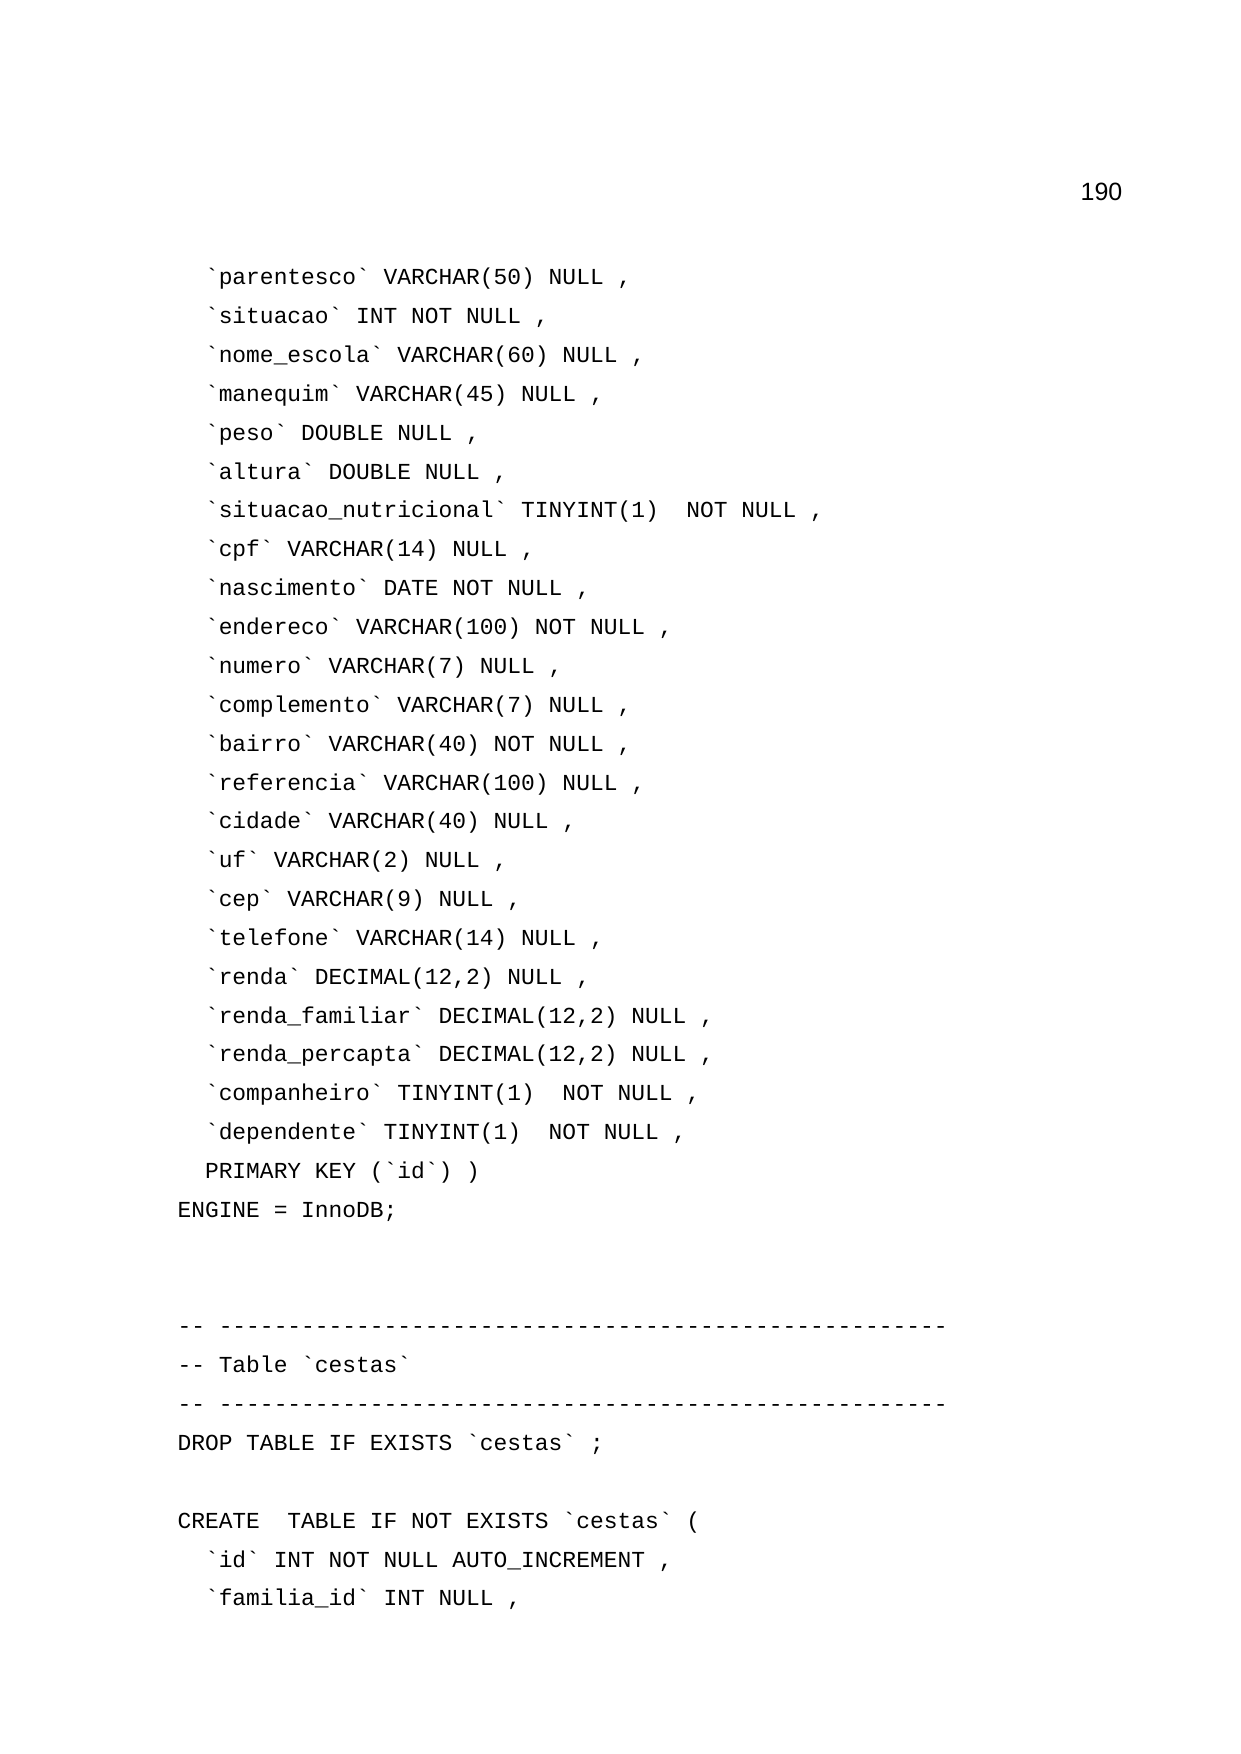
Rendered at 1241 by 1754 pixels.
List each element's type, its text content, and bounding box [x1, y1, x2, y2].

text ENGINE = InnoDB; [177, 1198, 1122, 1224]
text -- Table `cestas` [177, 1354, 1122, 1379]
text `telefone` VARCHAR(14) NULL , [177, 926, 1122, 952]
text DROP TABLE IF EXISTS `cestas` ; [177, 1431, 1122, 1457]
text `id` INT NOT NULL AUTO_INCREMENT , [177, 1548, 1122, 1574]
text `altura` DOUBLE NULL , [177, 460, 1122, 486]
text CREATE TABLE IF NOT EXISTS `cestas` ( [177, 1509, 1122, 1535]
text `nome_escola` VARCHAR(60) NULL , [177, 343, 1122, 369]
text -- ----------------------------------------------------- [177, 1315, 1122, 1341]
text `parentesco` VARCHAR(50) NULL , [177, 266, 1122, 292]
text -- ----------------------------------------------------- [177, 1392, 1122, 1418]
text `complemento` VARCHAR(7) NULL , [177, 693, 1122, 719]
text `renda_familiar` DECIMAL(12,2) NULL , [177, 1004, 1122, 1030]
text `referencia` VARCHAR(100) NULL , [177, 771, 1122, 797]
text `nascimento` DATE NOT NULL , [177, 577, 1122, 602]
text `renda_percapta` DECIMAL(12,2) NULL , [177, 1043, 1122, 1069]
text `familia_id` INT NULL , [177, 1587, 1122, 1613]
text `renda` DECIMAL(12,2) NULL , [177, 965, 1122, 991]
text `numero` VARCHAR(7) NULL , [177, 654, 1122, 680]
text `dependente` TINYINT(1) NOT NULL , [177, 1121, 1122, 1146]
text `companheiro` TINYINT(1) NOT NULL , [177, 1082, 1122, 1108]
text `cpf` VARCHAR(14) NULL , [177, 538, 1122, 564]
text `cep` VARCHAR(9) NULL , [177, 887, 1122, 913]
text `peso` DOUBLE NULL , [177, 421, 1122, 447]
text PRIMARY KEY (`id`) ) [177, 1159, 1122, 1185]
text `uf` VARCHAR(2) NULL , [177, 848, 1122, 874]
text `bairro` VARCHAR(40) NOT NULL , [177, 732, 1122, 758]
text `situacao` INT NOT NULL , [177, 304, 1122, 331]
text `situacao_nutricional` TINYINT(1) NOT NULL , [177, 499, 1122, 525]
text `cidade` VARCHAR(40) NULL , [177, 810, 1122, 836]
text `endereco` VARCHAR(100) NOT NULL , [177, 615, 1122, 641]
text `manequim` VARCHAR(45) NULL , [177, 382, 1122, 408]
